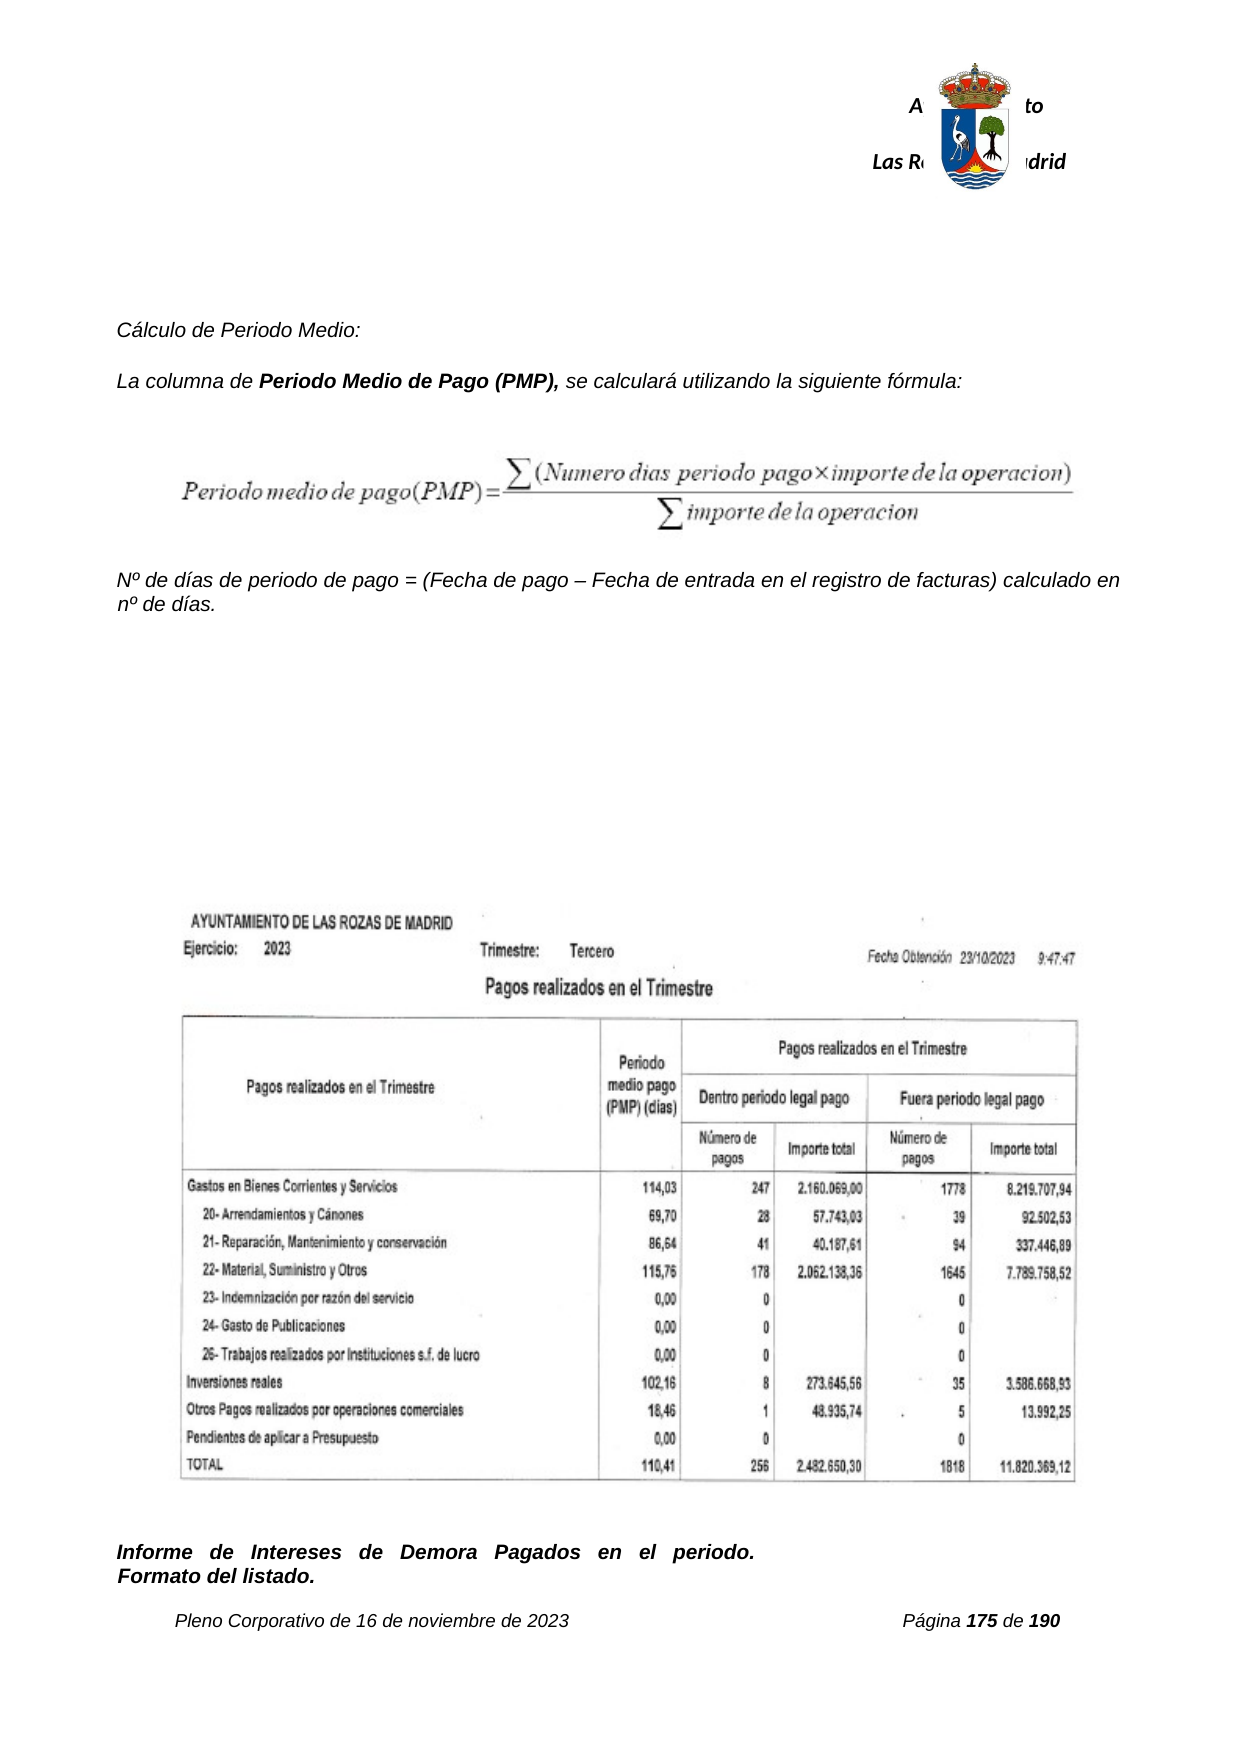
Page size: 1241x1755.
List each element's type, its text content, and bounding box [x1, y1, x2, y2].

text Informe de Intereses de Demora Pagados en el periodo. Formato del listado. [116, 1539, 758, 1588]
text La columna de Periodo Medio de Pago (PMP), se calculará utilizando la siguiente fórmula: [116, 368, 1124, 392]
text Cálculo de Periodo Medio: [116, 318, 1124, 342]
text Nº de días de periodo de pago = (Fecha de pago – Fecha de entrada en el registro de facturas) calculado en nº de días. [116, 567, 1124, 616]
